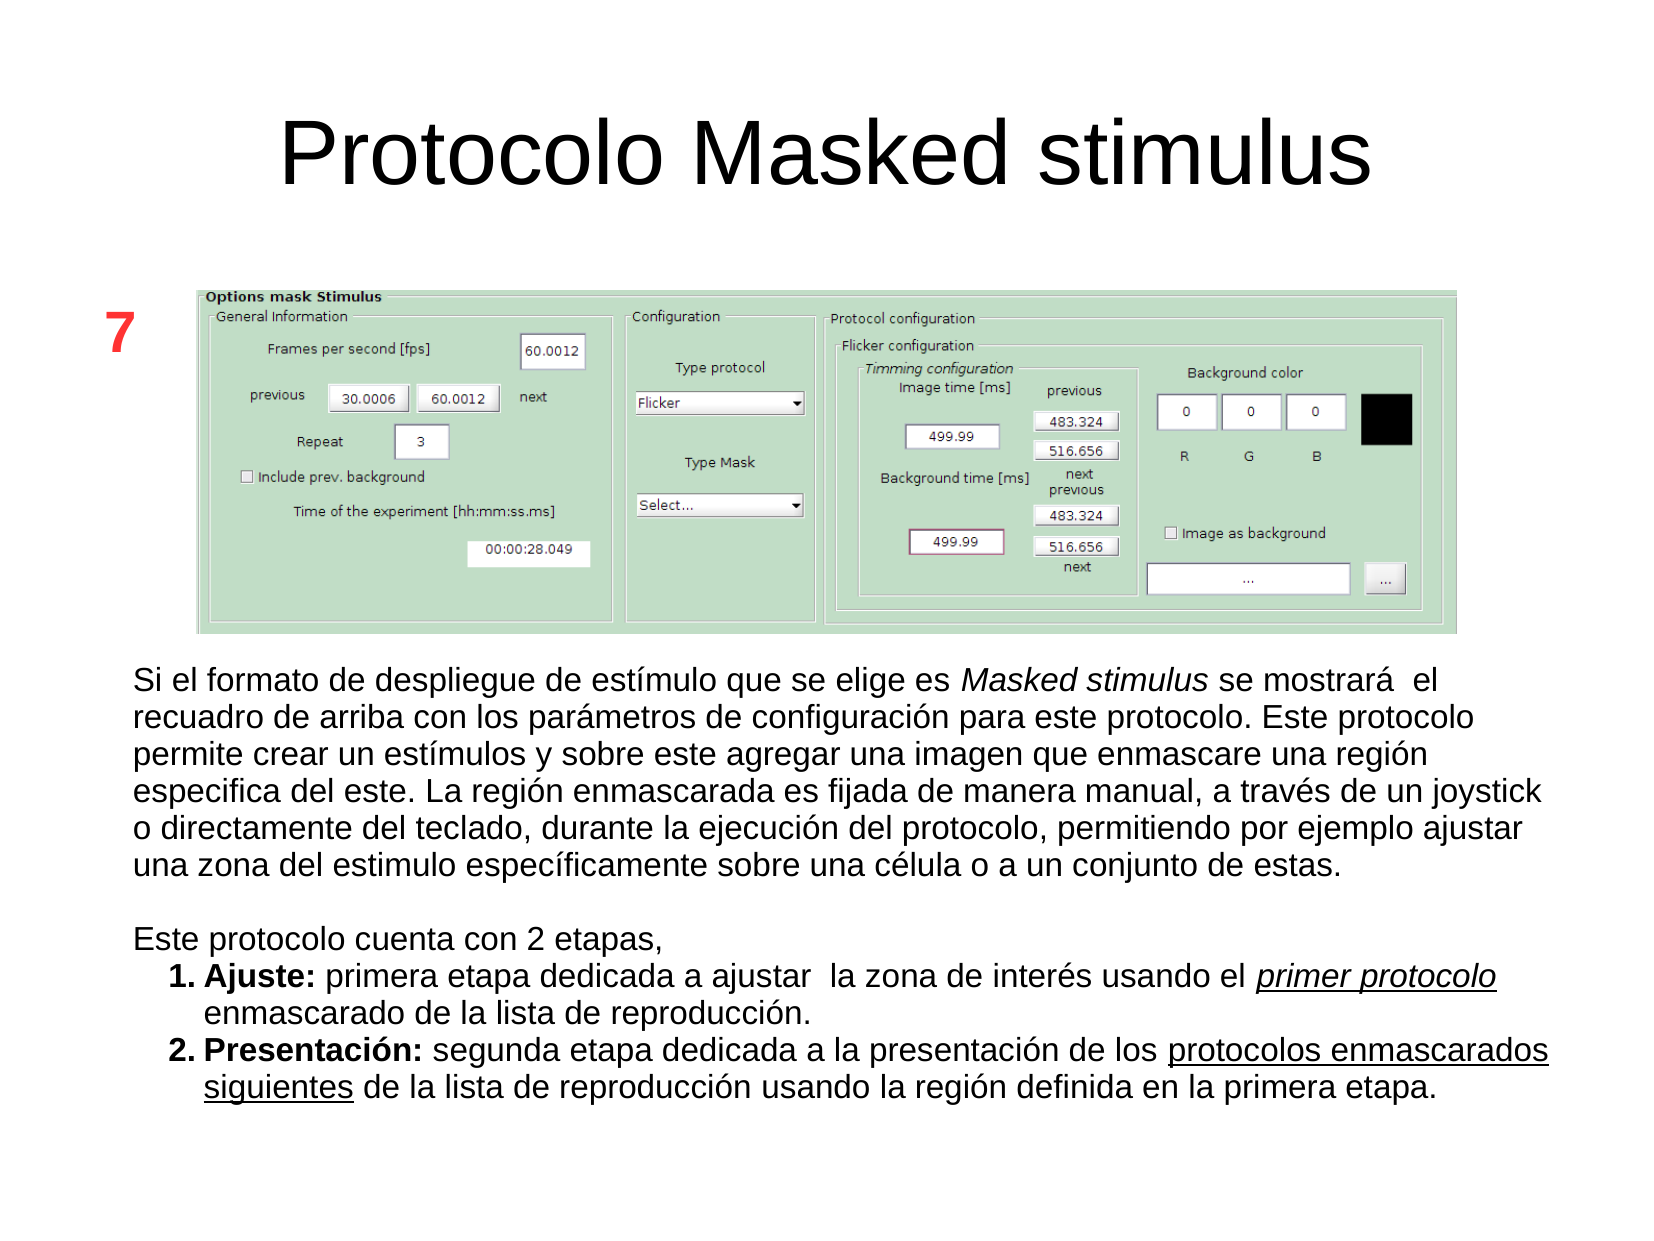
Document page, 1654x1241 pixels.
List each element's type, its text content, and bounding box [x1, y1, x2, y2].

text_box Si el formato de despliegue de estímulo que se elige es Masked stimulus se mostrará el recuadro de arriba con los parámetros de configuración para este protocolo. Este protocolo permite crear un estímulos y sobre este agregar una imagen que enmascare una región especifica del este. La región enmascarada es fijada de manera manual, a través de un joystick o directamente del teclado, durante la ejecución del protocolo, permitiendo por ejemplo ajustar una zona del estimulo específicamente sobre una célula o a un conjunto de estas. Este protocolo cuenta con 2 etapas, Ajuste: primera etapa dedicada a ajustar la zona de interés usando el primer protocolo enmascarado de la lista de reproducción. Presentación: segunda etapa dedicada a la presentación de los protocolos enmascarados siguientes de la lista de reproducción usando la región definida en la primera etapa. [82, 654, 1576, 1157]
text_box 7 [90, 292, 151, 373]
title Protocolo Masked stimulus [82, 49, 1571, 257]
picture [196, 290, 1457, 634]
